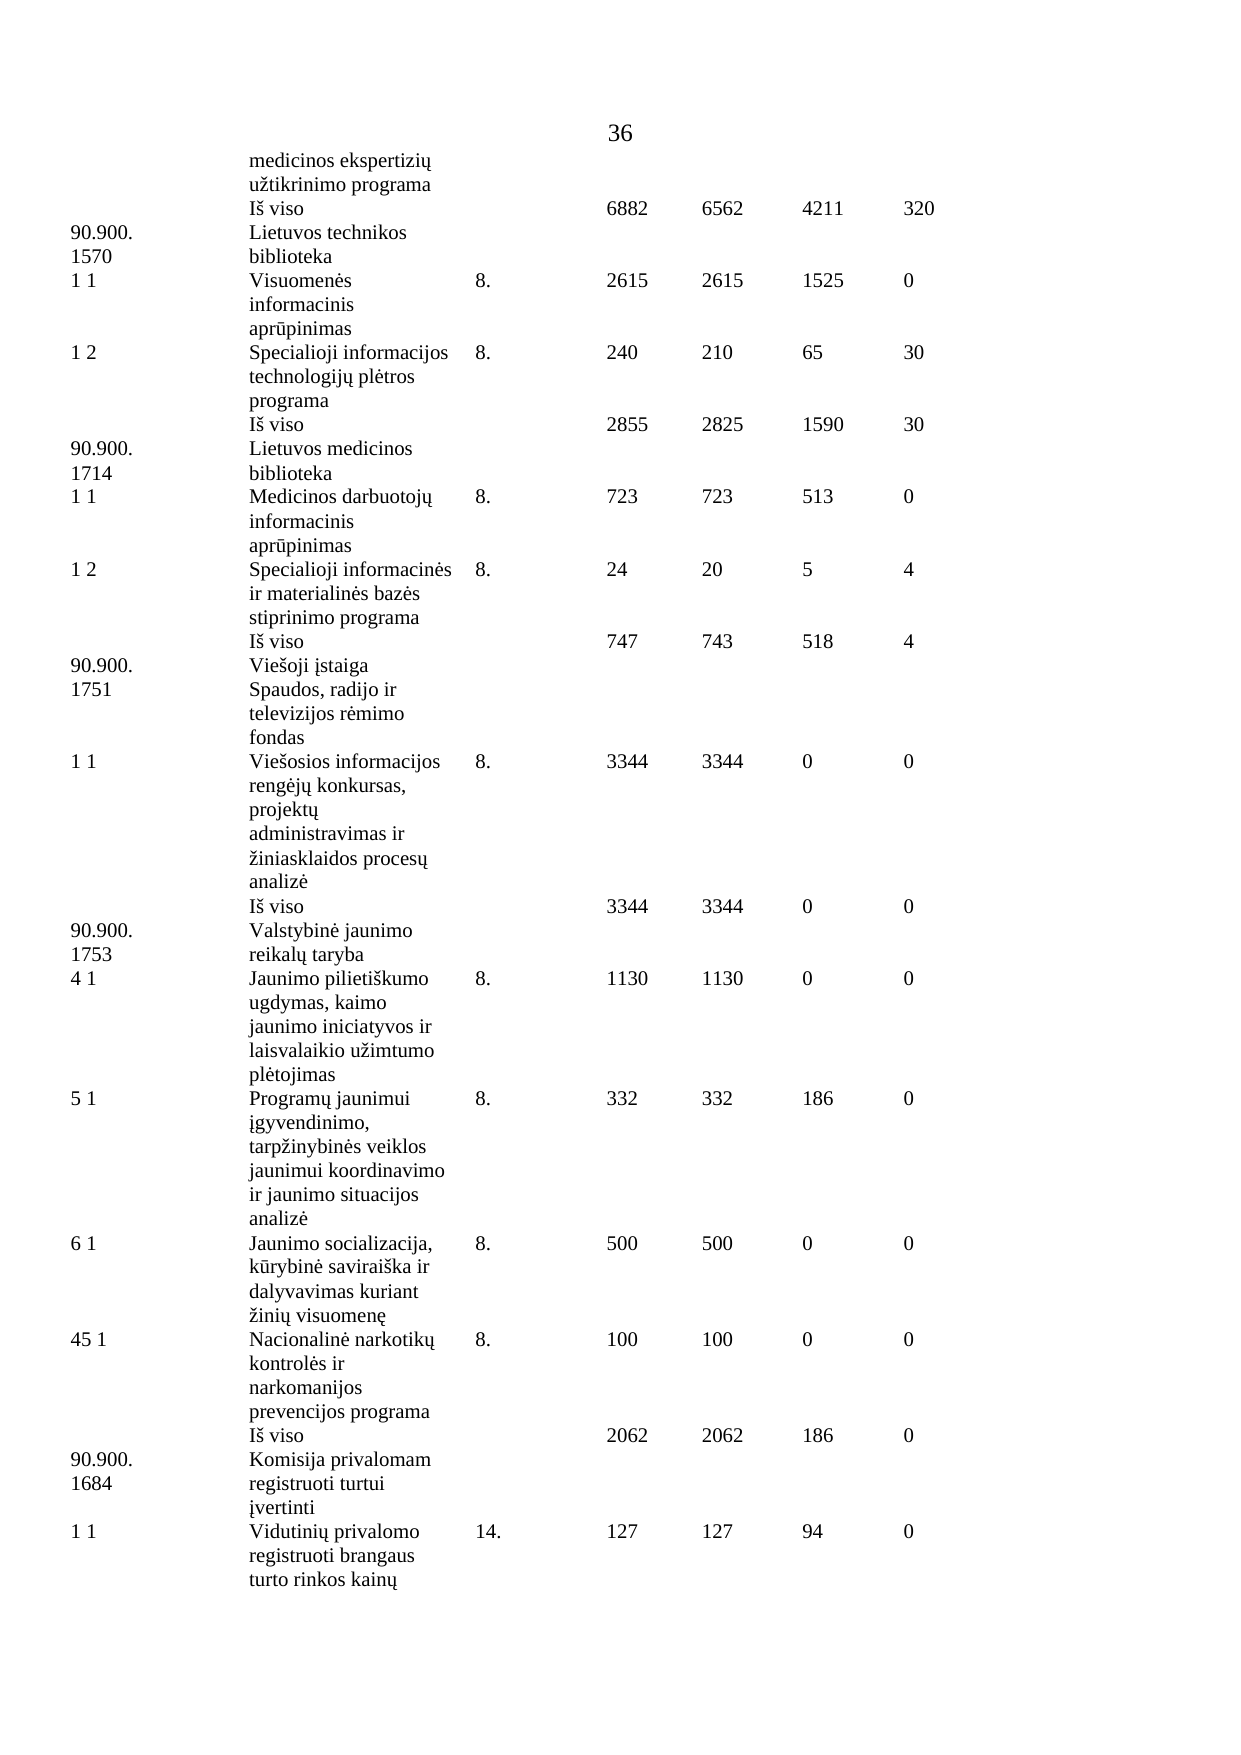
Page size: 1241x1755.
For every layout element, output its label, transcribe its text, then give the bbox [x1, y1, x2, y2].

table_cell [892, 677, 1057, 749]
table_cell 0 [892, 1230, 1057, 1327]
table_cell [690, 436, 791, 460]
table_cell 8. [464, 1230, 595, 1327]
table_cell Iš viso [238, 412, 464, 436]
table_cell 0 [892, 1327, 1057, 1423]
table_cell [595, 677, 690, 749]
table_cell 20 [690, 557, 791, 629]
table_cell 6562 [690, 196, 791, 220]
table_cell 4 1 [59, 966, 238, 1086]
table_cell [791, 1447, 892, 1471]
table_cell 100 [595, 1327, 690, 1423]
table_cell [1058, 148, 1064, 196]
table_cell Viešosios informacijos rengėjų konkursas, projektų administravimas ir žiniasklaidos procesų analizė [238, 749, 464, 893]
table_cell [892, 918, 1057, 942]
table_cell Valstybinė jaunimo [238, 918, 464, 942]
table_cell [464, 942, 595, 966]
table_cell 0 [892, 1423, 1057, 1447]
table_cell 8. [464, 749, 595, 893]
table_cell [791, 918, 892, 942]
table_cell [791, 677, 892, 749]
table_cell [464, 148, 595, 196]
table_cell [892, 653, 1057, 677]
table_cell [1058, 1471, 1064, 1519]
table_cell 2615 [595, 268, 690, 340]
table_cell 1684 [59, 1471, 238, 1519]
table_cell 1714 [59, 460, 238, 484]
table_cell [791, 460, 892, 484]
table_cell Jaunimo socializacija, kūrybinė saviraiška ir dalyvavimas kuriant žinių visuomenę [238, 1230, 464, 1327]
table_cell [595, 220, 690, 244]
table_cell Programų jaunimui įgyvendinimo, tarpžinybinės veiklos jaunimui koordinavimo ir jaunimo situacijos analizė [238, 1086, 464, 1230]
table_cell [1058, 1519, 1064, 1591]
table_cell 2062 [690, 1423, 791, 1447]
table_cell 45 1 [59, 1327, 238, 1423]
table_cell [791, 1471, 892, 1519]
table_cell [1058, 653, 1064, 677]
table_cell 90.900. [59, 220, 238, 244]
table_cell [59, 412, 238, 436]
table_cell 30 [892, 340, 1057, 412]
table_cell 513 [791, 485, 892, 557]
table_cell 6882 [595, 196, 690, 220]
table_cell 0 [791, 1327, 892, 1423]
table_cell [59, 1423, 238, 1447]
table_cell [464, 894, 595, 918]
table_cell 8. [464, 557, 595, 629]
table_cell Viešoji įstaiga [238, 653, 464, 677]
table_cell 747 [595, 629, 690, 653]
table_cell 1 1 [59, 749, 238, 893]
table_cell Visuomenės informacinis aprūpinimas [238, 268, 464, 340]
table_cell [892, 220, 1057, 244]
table_cell [690, 653, 791, 677]
table_cell 8. [464, 1327, 595, 1423]
table_cell [595, 918, 690, 942]
table_cell [1058, 677, 1064, 749]
table_cell 8. [464, 485, 595, 557]
table_cell [1058, 196, 1064, 220]
table_cell [595, 436, 690, 460]
table_cell Nacionalinė narkotikų kontrolės ir narkomanijos prevencijos programa [238, 1327, 464, 1423]
table_cell 723 [690, 485, 791, 557]
table_cell 3344 [595, 894, 690, 918]
table_cell 5 1 [59, 1086, 238, 1230]
table_cell Specialioji informacinės ir materialinės bazės stiprinimo programa [238, 557, 464, 629]
table_cell 94 [791, 1519, 892, 1591]
table_cell [690, 942, 791, 966]
table_cell [464, 629, 595, 653]
table_cell [595, 653, 690, 677]
table_cell [892, 460, 1057, 484]
table_cell [791, 148, 892, 196]
table_cell 4 [892, 629, 1057, 653]
table_cell 0 [892, 268, 1057, 340]
table_cell [1058, 436, 1064, 460]
table_cell 127 [595, 1519, 690, 1591]
table_cell [464, 220, 595, 244]
table_cell 8. [464, 1086, 595, 1230]
table_cell 24 [595, 557, 690, 629]
table_cell [690, 244, 791, 268]
table_cell 127 [690, 1519, 791, 1591]
table_cell 6 1 [59, 1230, 238, 1327]
table_cell 8. [464, 340, 595, 412]
table_cell Lietuvos medicinos [238, 436, 464, 460]
table_cell 0 [791, 966, 892, 1086]
table_cell 743 [690, 629, 791, 653]
table_cell 0 [892, 1086, 1057, 1230]
table_cell 65 [791, 340, 892, 412]
table_cell [1058, 244, 1064, 268]
table_cell biblioteka [238, 244, 464, 268]
table_cell [1058, 220, 1064, 244]
table_cell [1058, 894, 1064, 918]
table_cell 1570 [59, 244, 238, 268]
table_cell medicinos ekspertizių užtikrinimo programa [238, 148, 464, 196]
table_cell 0 [791, 1230, 892, 1327]
table_cell [1058, 412, 1064, 436]
table_cell 1130 [595, 966, 690, 1086]
table_cell 0 [791, 894, 892, 918]
table_cell 1753 [59, 942, 238, 966]
table_cell 0 [892, 894, 1057, 918]
table_cell 500 [595, 1230, 690, 1327]
table_cell [464, 436, 595, 460]
table_cell 3344 [595, 749, 690, 893]
table_cell [1058, 1086, 1064, 1230]
table_cell [464, 1423, 595, 1447]
table_cell [791, 436, 892, 460]
table_cell 90.900. [59, 1447, 238, 1471]
table_cell [1058, 268, 1064, 340]
table_cell [1058, 340, 1064, 412]
table_cell Komisija privalomam [238, 1447, 464, 1471]
table_cell 1130 [690, 966, 791, 1086]
table_cell [1058, 1423, 1064, 1447]
table_cell [464, 412, 595, 436]
table_cell 90.900. [59, 653, 238, 677]
table_cell 90.900. [59, 436, 238, 460]
table_cell 2825 [690, 412, 791, 436]
table_cell [1058, 918, 1064, 942]
table_cell 1590 [791, 412, 892, 436]
table_cell 1 2 [59, 340, 238, 412]
table_cell 0 [791, 749, 892, 893]
table_cell [59, 894, 238, 918]
table_cell [1058, 1327, 1064, 1423]
table_cell 8. [464, 966, 595, 1086]
table_cell 2855 [595, 412, 690, 436]
table_cell 8. [464, 268, 595, 340]
table_cell 3344 [690, 749, 791, 893]
table_cell [464, 677, 595, 749]
table_cell [1058, 557, 1064, 629]
table_cell 5 [791, 557, 892, 629]
table_cell Vidutinių privalomo registruoti brangaus turto rinkos kainų [238, 1519, 464, 1591]
table_cell biblioteka [238, 460, 464, 484]
table_cell [464, 1471, 595, 1519]
table_cell [1058, 1447, 1064, 1471]
table_cell [892, 148, 1057, 196]
table_cell registruoti turtui įvertinti [238, 1471, 464, 1519]
table_cell [59, 196, 238, 220]
table_cell [1058, 485, 1064, 557]
table_cell [464, 918, 595, 942]
table_cell [791, 220, 892, 244]
table_cell Specialioji informacijos technologijų plėtros programa [238, 340, 464, 412]
table_cell [595, 244, 690, 268]
table_cell [1058, 966, 1064, 1086]
table_cell 4 [892, 557, 1057, 629]
table_cell [59, 629, 238, 653]
table_cell [464, 1447, 595, 1471]
table_cell 1525 [791, 268, 892, 340]
table_cell 240 [595, 340, 690, 412]
table_cell Iš viso [238, 629, 464, 653]
table_cell 1 1 [59, 485, 238, 557]
table_cell 1 2 [59, 557, 238, 629]
table_cell [690, 220, 791, 244]
table_cell [1058, 460, 1064, 484]
table_cell [791, 942, 892, 966]
table_cell Iš viso [238, 1423, 464, 1447]
table_cell [690, 1471, 791, 1519]
table_cell [1058, 942, 1064, 966]
table_cell [595, 1471, 690, 1519]
table_cell [791, 244, 892, 268]
table_cell Iš viso [238, 894, 464, 918]
table_cell 186 [791, 1086, 892, 1230]
table_cell 518 [791, 629, 892, 653]
table_cell 4211 [791, 196, 892, 220]
table_cell 30 [892, 412, 1057, 436]
table_cell [464, 196, 595, 220]
table_cell [1058, 1230, 1064, 1327]
table_cell 100 [690, 1327, 791, 1423]
table_cell [595, 148, 690, 196]
table_cell [690, 148, 791, 196]
table_cell [690, 460, 791, 484]
table_cell 1751 [59, 677, 238, 749]
table_cell 320 [892, 196, 1057, 220]
table_cell [464, 460, 595, 484]
table_cell [690, 1447, 791, 1471]
table_cell [892, 244, 1057, 268]
table_cell 1 1 [59, 1519, 238, 1591]
table_cell [595, 460, 690, 484]
table_cell 210 [690, 340, 791, 412]
table_cell 2615 [690, 268, 791, 340]
table_cell [892, 1447, 1057, 1471]
table_cell [595, 1447, 690, 1471]
table_cell Medicinos darbuotojų informacinis aprūpinimas [238, 485, 464, 557]
table_cell Spaudos, radijo ir televizijos rėmimo fondas [238, 677, 464, 749]
table_cell [464, 244, 595, 268]
table_cell Lietuvos technikos [238, 220, 464, 244]
table_cell [1058, 629, 1064, 653]
table_cell 332 [690, 1086, 791, 1230]
table_cell [464, 653, 595, 677]
table_cell 0 [892, 749, 1057, 893]
table_cell 0 [892, 1519, 1057, 1591]
table_cell Iš viso [238, 196, 464, 220]
table_cell 332 [595, 1086, 690, 1230]
table_cell reikalų taryba [238, 942, 464, 966]
table_cell [59, 148, 238, 196]
table_cell Jaunimo pilietiškumo ugdymas, kaimo jaunimo iniciatyvos ir laisvalaikio užimtumo plėtojimas [238, 966, 464, 1086]
table_cell [690, 918, 791, 942]
table_cell 500 [690, 1230, 791, 1327]
table_cell [892, 942, 1057, 966]
table_cell [892, 436, 1057, 460]
table_cell [1058, 749, 1064, 893]
table_cell 90.900. [59, 918, 238, 942]
table_cell 1 1 [59, 268, 238, 340]
table_cell [892, 1471, 1057, 1519]
table_cell 3344 [690, 894, 791, 918]
table_cell 2062 [595, 1423, 690, 1447]
table_cell [595, 942, 690, 966]
table_cell 14. [464, 1519, 595, 1591]
table_cell [791, 653, 892, 677]
table_cell 723 [595, 485, 690, 557]
table_cell 0 [892, 966, 1057, 1086]
table_cell 0 [892, 485, 1057, 557]
table_cell 186 [791, 1423, 892, 1447]
table_cell [690, 677, 791, 749]
